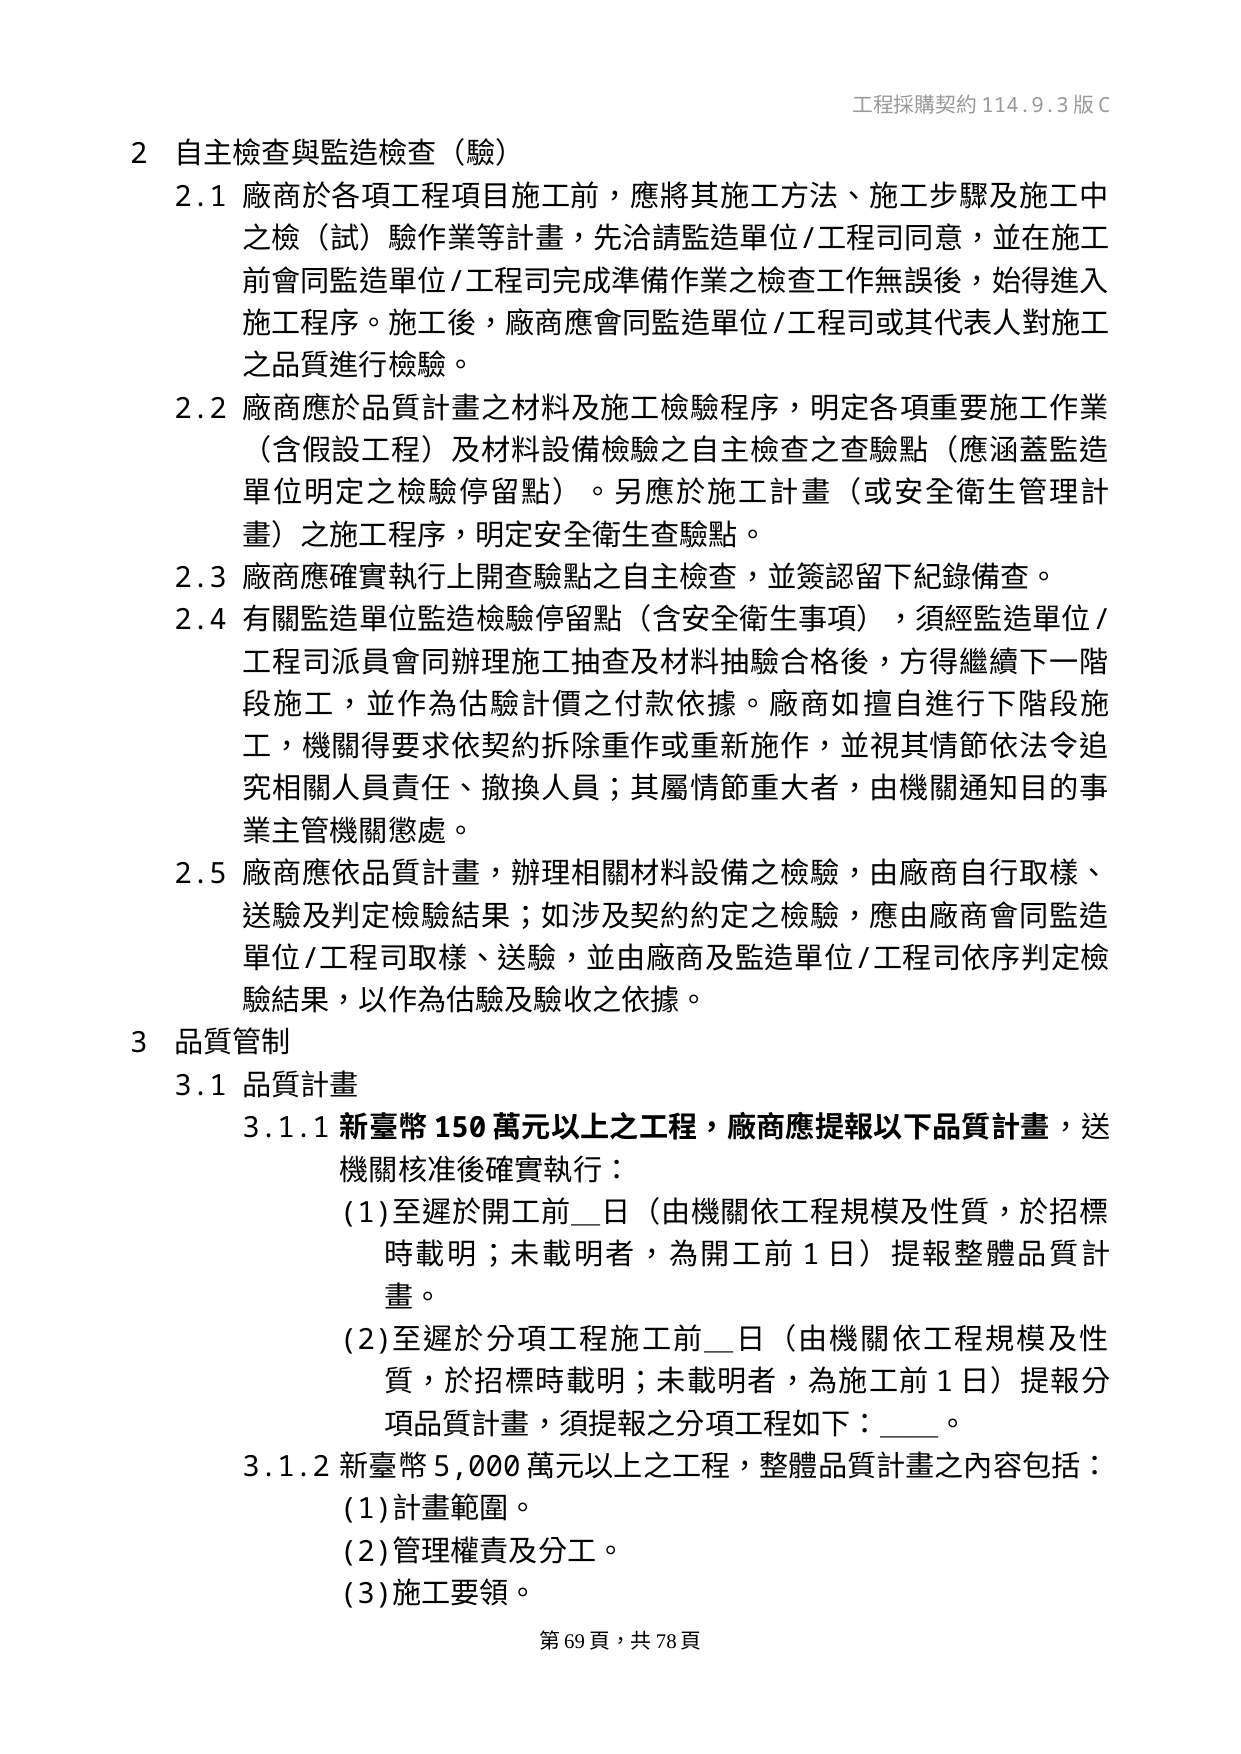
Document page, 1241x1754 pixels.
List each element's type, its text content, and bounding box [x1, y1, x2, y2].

list 廠商應依品質計畫，辦理相關材料設備之檢驗，由廠商自行取樣、送驗及判定檢驗結果；如涉及契約約定之檢驗，應由廠商會同監造單位/工程司取樣、送驗，並由廠商及監造單位/工程司依序判定檢驗結果，以作為估驗及驗收之依據。 [174, 850, 1110, 1019]
list 廠商於各項工程項目施工前，應將其施工方法、施工步驟及施工中之檢（試）驗作業等計畫，先洽請監造單位/工程司同意，並在施工前會同監造單位/工程司完成準備作業之檢查工作無誤後，始得進入施工程序。施工後，廠商應會同監造單位/工程司或其代表人對施工之品質進行檢驗。 [174, 172, 1110, 384]
list 廠商應確實執行上開查驗點之自主檢查，並簽認留下紀錄備查。 [174, 553, 1110, 596]
list 品質計畫 [174, 1061, 1110, 1104]
list 施工要領。 [339, 1570, 1110, 1612]
list 廠商應於品質計畫之材料及施工檢驗程序，明定各項重要施工作業（含假設工程）及材料設備檢驗之自主檢查之查驗點（應涵蓋監造單位明定之檢驗停留點）。另應於施工計畫（或安全衛生管理計畫）之施工程序，明定安全衛生查驗點。 [174, 384, 1110, 553]
list 至遲於開工前＿日（由機關依工程規模及性質，於招標時載明；未載明者，為開工前1日）提報整體品質計畫。 [339, 1188, 1110, 1316]
list 品質管制 [130, 1019, 1110, 1061]
list 新臺幣150萬元以上之工程，廠商應提報以下品質計畫，送機關核准後確實執行： [242, 1104, 1110, 1188]
list 自主檢查與監造檢查（驗） [130, 130, 1110, 172]
list 計畫範圍。 [339, 1485, 1110, 1527]
list 至遲於分項工程施工前＿日（由機關依工程規模及性質，於招標時載明；未載明者，為施工前1日）提報分項品質計畫，須提報之分項工程如下：＿＿。 [339, 1316, 1110, 1443]
list 管理權責及分工。 [339, 1527, 1110, 1570]
list 新臺幣5,000萬元以上之工程，整體品質計畫之內容包括： [242, 1443, 1110, 1485]
list 有關監造單位監造檢驗停留點（含安全衛生事項），須經監造單位/工程司派員會同辦理施工抽查及材料抽驗合格後，方得繼續下一階段施工，並作為估驗計價之付款依據。廠商如擅自進行下階段施工，機關得要求依契約拆除重作或重新施作，並視其情節依法令追究相關人員責任、撤換人員；其屬情節重大者，由機關通知目的事業主管機關懲處。 [174, 596, 1110, 850]
